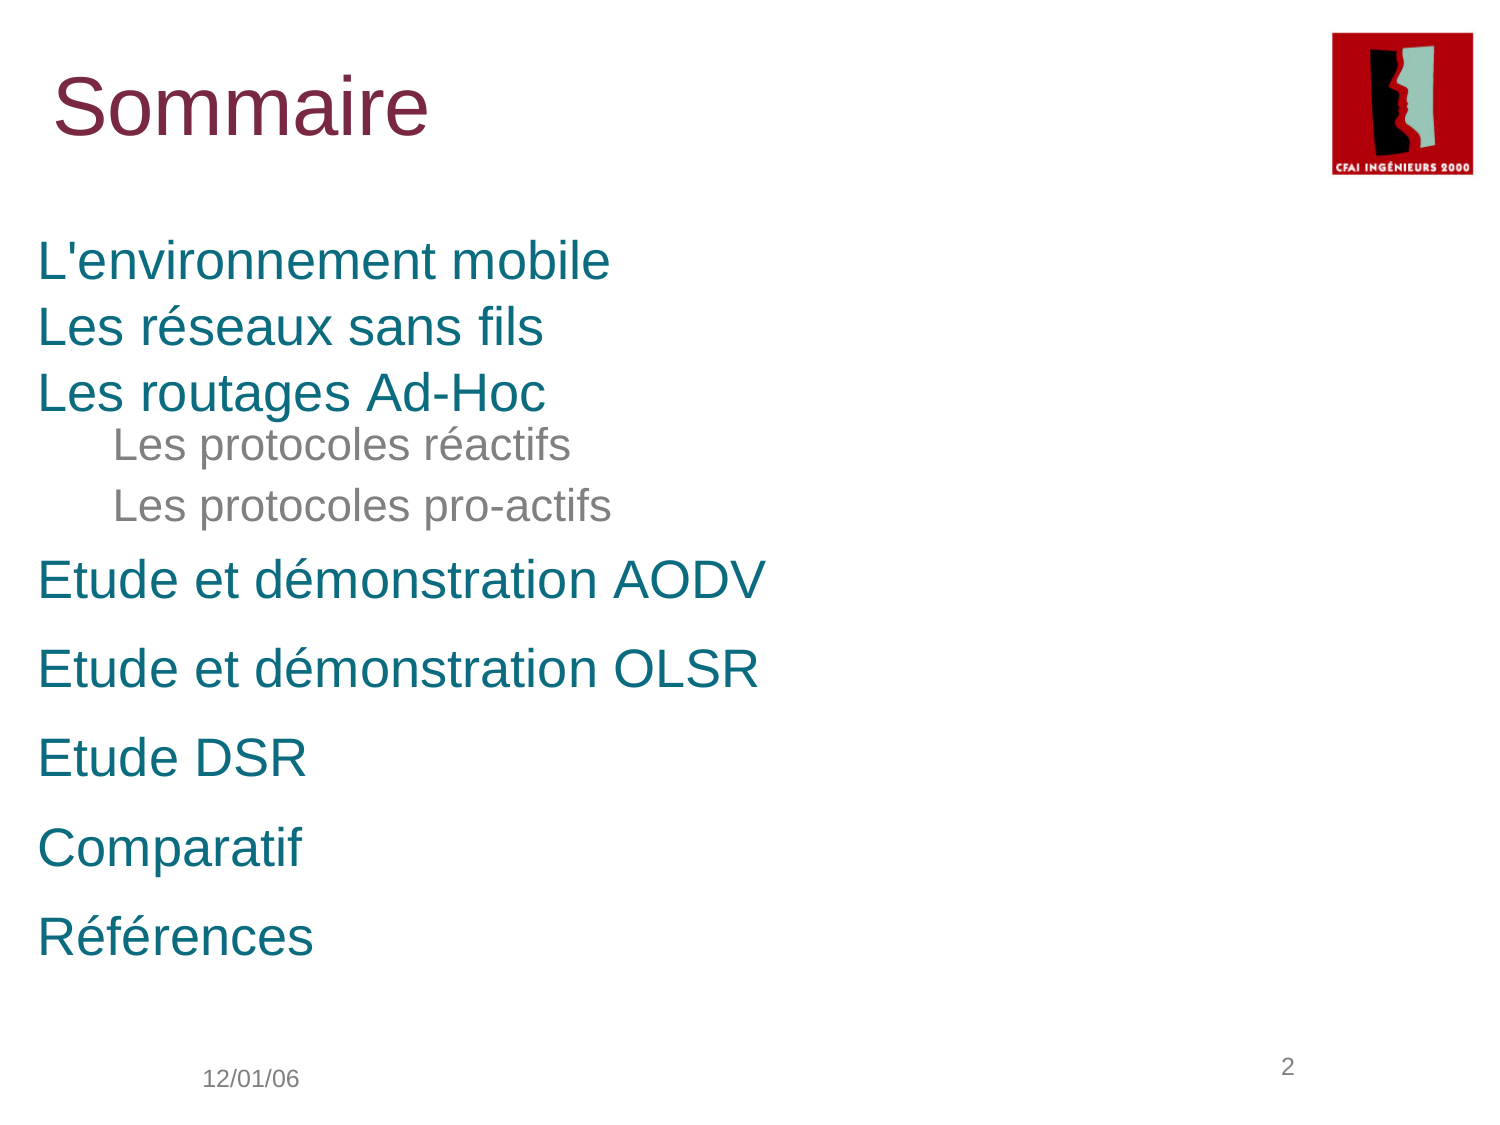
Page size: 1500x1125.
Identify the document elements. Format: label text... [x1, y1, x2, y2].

title Sommaire [37, 58, 1326, 168]
list L'environnement mobile Les réseaux sans fils Les routages Ad-Hoc Les protocoles réactifs Les protocoles pro-actifs Etude et démonstration AODV Etude et démonstration OLSR Etude DSR Comparatif Références [37, 237, 1463, 970]
picture [1328, 29, 1477, 178]
